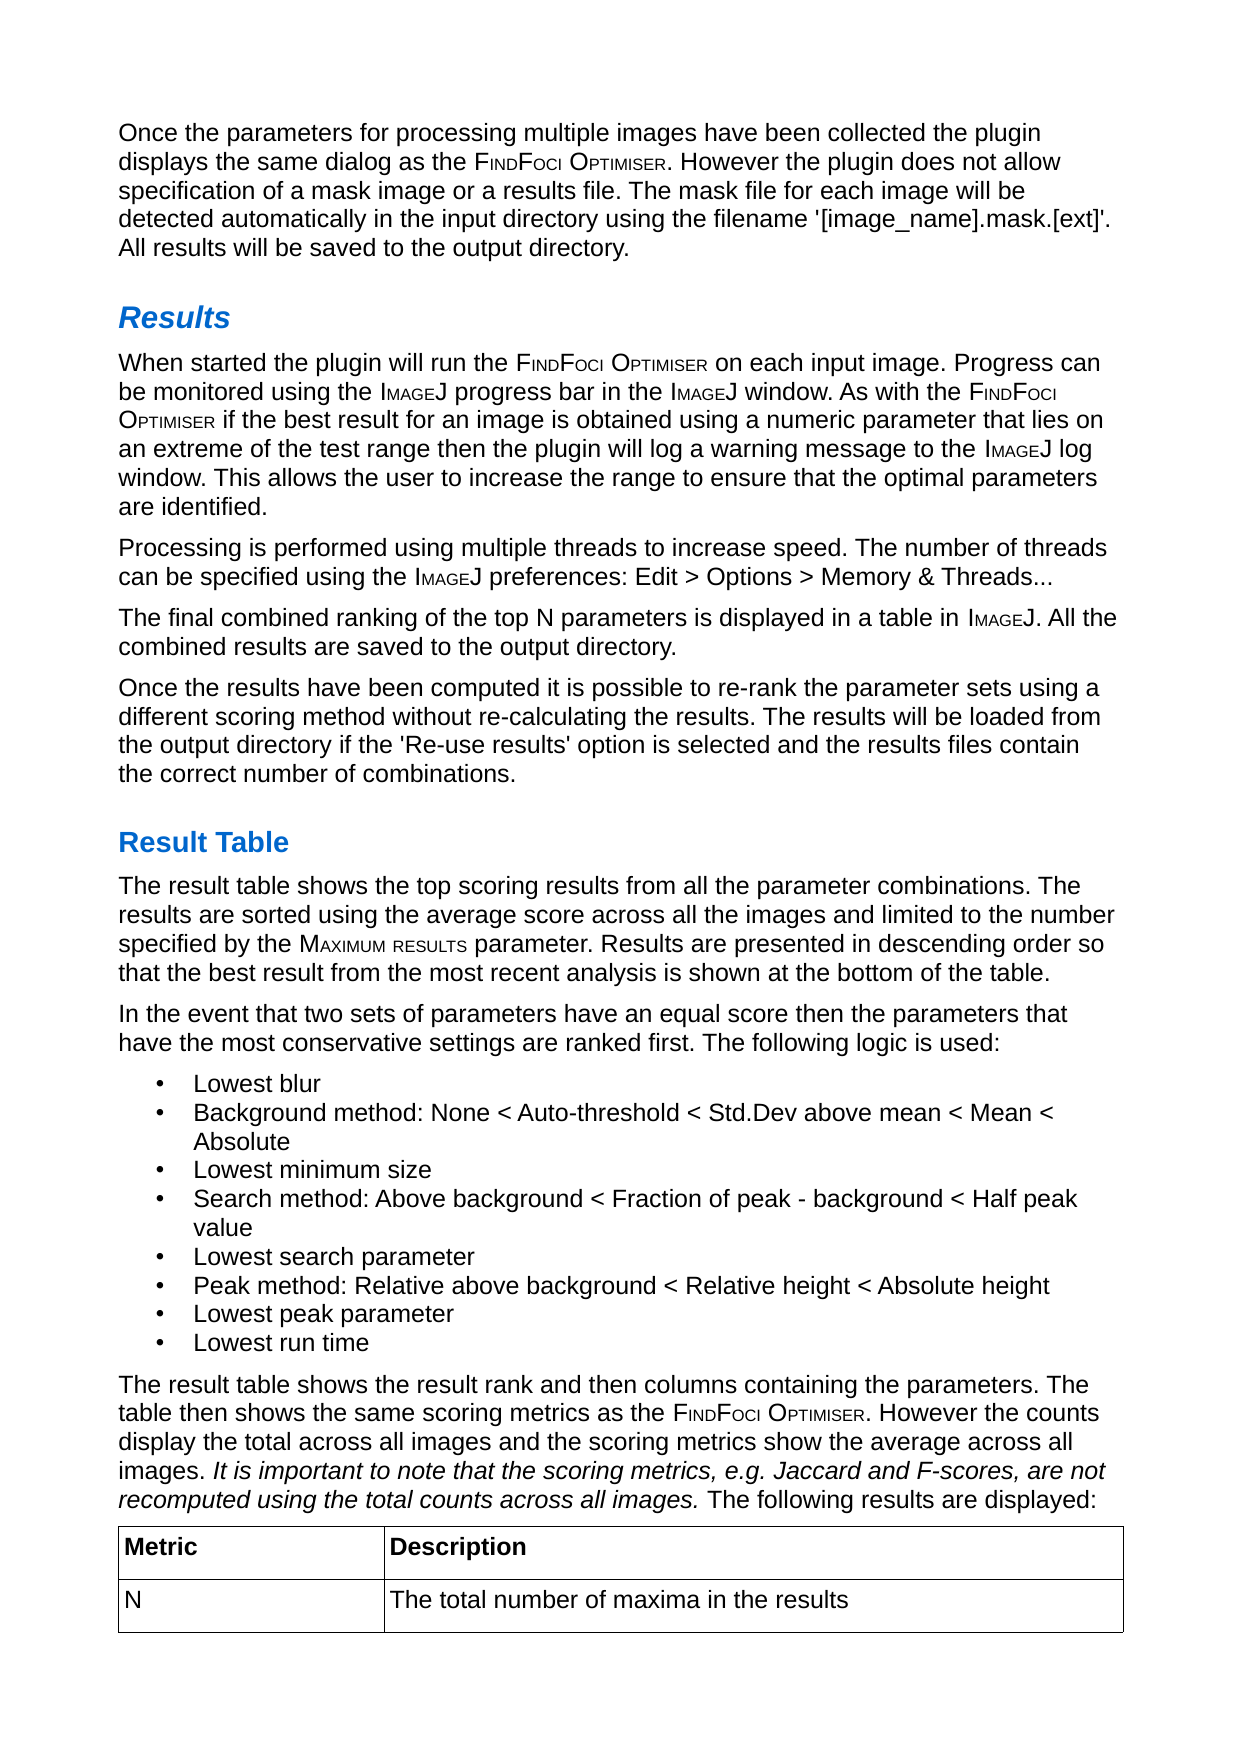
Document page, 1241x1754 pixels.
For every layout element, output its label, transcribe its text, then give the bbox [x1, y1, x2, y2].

list Background method: None < Auto-threshold < Std.Dev above mean < Mean < Absolute [156, 1098, 1122, 1155]
text The result table shows the top scoring results from all the parameter combinations. The results are sorted using the average score across all the images and limited to the number specified by the Maximum results parameter. Results are presented in descending order so that the best result from the most recent analysis is shown at the bottom of the table. [118, 871, 1122, 986]
list Lowest minimum size [156, 1155, 1122, 1184]
text When started the plugin will run the FindFoci Optimiser on each input image. Progress can be monitored using the ImageJ progress bar in the ImageJ window. As with the FindFoci Optimiser if the best result for an image is obtained using a numeric parameter that lies on an extreme of the test range then the plugin will log a warning message to the ImageJ log window. This allows the user to increase the range to ensure that the optimal parameters are identified. [118, 348, 1122, 520]
table_header Description [385, 1527, 1123, 1579]
list Peak method: Relative above background < Relative height < Absolute height [156, 1271, 1122, 1299]
table_header Metric [119, 1527, 384, 1579]
text Once the parameters for processing multiple images have been collected the plugin displays the same dialog as the FindFoci Optimiser. However the plugin does not allow specification of a mask image or a results file. The mask file for each image will be detected automatically in the input directory using the filename '[image_name].mask.[ext]'. All results will be saved to the output directory. [118, 118, 1122, 262]
list Lowest blur [156, 1069, 1122, 1098]
subtitle Results [118, 299, 1122, 335]
text The result table shows the result rank and then columns containing the parameters. The table then shows the same scoring metrics as the FindFoci Optimiser. However the counts display the total across all images and the scoring metrics show the average across all images. It is important to note that the scoring metrics, e.g. Jaccard and F-scores, are not recomputed using the total counts across all images. The following results are displayed: [118, 1370, 1122, 1513]
list Lowest run time [156, 1328, 1122, 1357]
subtitle Result Table [118, 825, 1122, 859]
table_cell The total number of maxima in the results [385, 1580, 1123, 1632]
table_cell N [119, 1580, 384, 1632]
text Once the results have been computed it is possible to re-rank the parameter sets using a different scoring method without re-calculating the results. The results will be loaded from the output directory if the 'Re-use results' option is selected and the results files contain the correct number of combinations. [118, 673, 1122, 788]
text The final combined ranking of the top N parameters is displayed in a table in ImageJ. All the combined results are saved to the output directory. [118, 603, 1122, 660]
list Search method: Above background < Fraction of peak - background < Half peak value [156, 1184, 1122, 1242]
text In the event that two sets of parameters have an equal score then the parameters that have the most conservative settings are ranked first. The following logic is used: [118, 999, 1122, 1056]
text Processing is performed using multiple threads to increase speed. The number of threads can be specified using the ImageJ preferences: Edit > Options > Memory & Threads... [118, 533, 1122, 590]
list Lowest peak parameter [156, 1299, 1122, 1328]
list Lowest search parameter [156, 1242, 1122, 1271]
